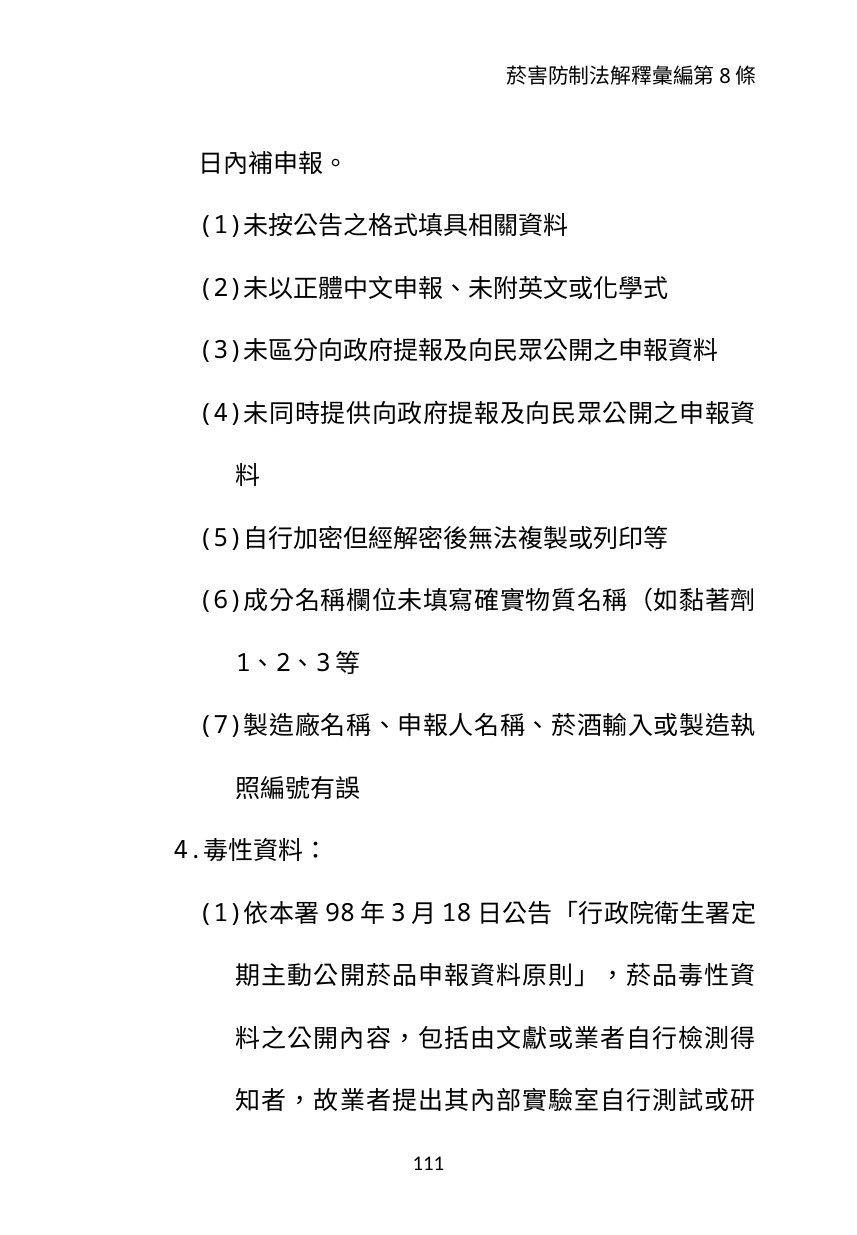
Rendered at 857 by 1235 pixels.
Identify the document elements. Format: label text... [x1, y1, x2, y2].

list (6)成分名稱欄位未填寫確實物質名稱（如黏著劑1、2、3等 [198, 557, 756, 682]
list (4)未同時提供向政府提報及向民眾公開之申報資料 [198, 369, 756, 494]
list (5)自行加密但經解密後無法複製或列印等 [198, 494, 756, 557]
list (3)未區分向政府提報及向民眾公開之申報資料 [198, 307, 756, 369]
list 日內補申報。 [198, 119, 756, 182]
list (1)依本署98年3月18日公告「行政院衛生署定期主動公開菸品申報資料原則」，菸品毒性資料之公開內容，包括由文獻或業者自行檢測得知者，故業者提出其內部實驗室自行測試或研 [198, 869, 756, 1119]
list (1)未按公告之格式填具相關資料 [198, 182, 756, 244]
list (2)未以正體中文申報、未附英文或化學式 [198, 244, 756, 307]
list (7)製造廠名稱、申報人名稱、菸酒輸入或製造執照編號有誤 [198, 682, 756, 807]
list 4.毒性資料： [173, 807, 756, 869]
